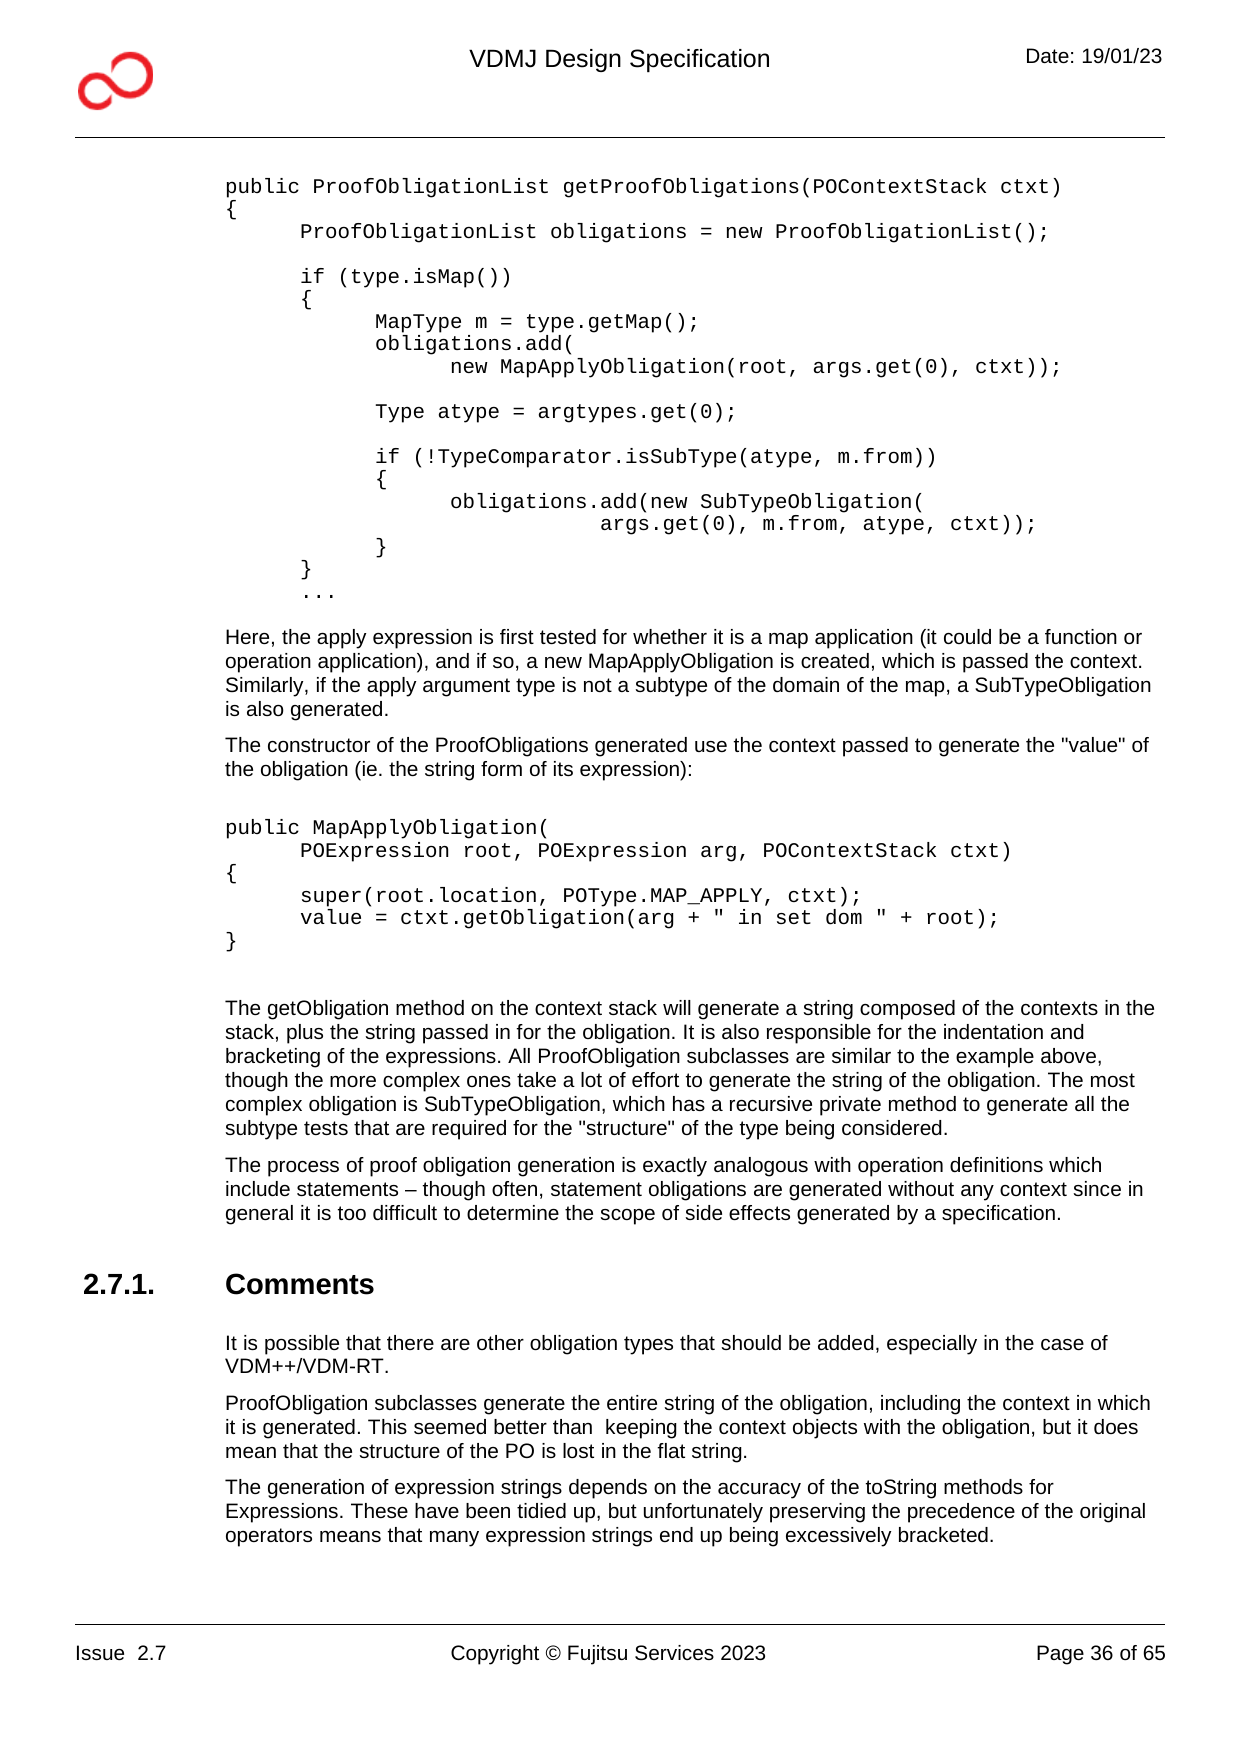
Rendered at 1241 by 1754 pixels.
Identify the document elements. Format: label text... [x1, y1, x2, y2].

text } [225, 929, 1165, 952]
text ... [225, 580, 1165, 603]
text super(root.location, POType.MAP_APPLY, ctxt); [225, 884, 1165, 907]
text ProofObligationList obligations = new ProofObligationList(); [225, 220, 1165, 243]
text args.get(0), m.from, atype, ctxt)); [225, 513, 1165, 535]
text } [225, 535, 1165, 558]
text if (type.isMap()) [225, 265, 1165, 288]
picture [78, 44, 153, 120]
text Type atype = argtypes.get(0); [225, 400, 1165, 423]
text new MapApplyObligation(root, args.get(0), ctxt)); [225, 355, 1165, 378]
text The process of proof obligation generation is exactly analogous with operation definitions which include statements – though often, statement obligations are generated without any context since in general it is too difficult to determine the scope of side effects generated by a specification. [225, 1153, 1165, 1225]
text { [225, 862, 1165, 884]
text obligations.add( [225, 333, 1165, 355]
text Here, the apply expression is first tested for whether it is a map application (it could be a function or operation application), and if so, a new MapApplyObligation is created, which is passed the context. Similarly, if the apply argument type is not a subtype of the domain of the map, a SubTypeObligation is also generated. [225, 625, 1165, 721]
text The getObligation method on the context stack will generate a string composed of the contexts in the stack, plus the string passed in for the obligation. It is also responsible for the indentation and bracketing of the expressions. All ProofObligation subclasses are similar to the example above, though the more complex ones take a lot of effort to generate the string of the obligation. The most complex obligation is SubTypeObligation, which has a recursive private method to generate all the subtype tests that are required for the "structure" of the type being considered. [225, 997, 1165, 1140]
text The constructor of the ProofObligations generated use the context passed to generate the "value" of the obligation (ie. the string form of its expression): [225, 734, 1165, 782]
text The generation of expression strings depends on the accuracy of the toString methods for Expressions. These have been tidied up, but unfortunately preserving the precedence of the original operators means that many expression strings end up being excessively bracketed. [225, 1476, 1165, 1547]
text public ProofObligationList getProofObligations(POContextStack ctxt) [225, 175, 1165, 198]
text if (!TypeComparator.isSubType(atype, m.from)) [225, 445, 1165, 468]
text It is possible that there are other obligation types that should be added, especially in the case of VDM++/VDM-RT. [225, 1331, 1165, 1379]
subtitle Comments [75, 1267, 1165, 1301]
text { [225, 288, 1165, 310]
text public MapApplyObligation( [225, 817, 1165, 839]
text { [225, 468, 1165, 490]
text } [225, 558, 1165, 580]
text obligations.add(new SubTypeObligation( [225, 490, 1165, 513]
text POExpression root, POExpression arg, POContextStack ctxt) [225, 839, 1165, 862]
text value = ctxt.getObligation(arg + " in set dom " + root); [225, 907, 1165, 929]
text MapType m = type.getMap(); [225, 310, 1165, 333]
text ProofObligation subclasses generate the entire string of the obligation, including the context in which it is generated. This seemed better than keeping the context objects with the obligation, but it does mean that the structure of the PO is lost in the flat string. [225, 1391, 1165, 1463]
text { [225, 198, 1165, 220]
